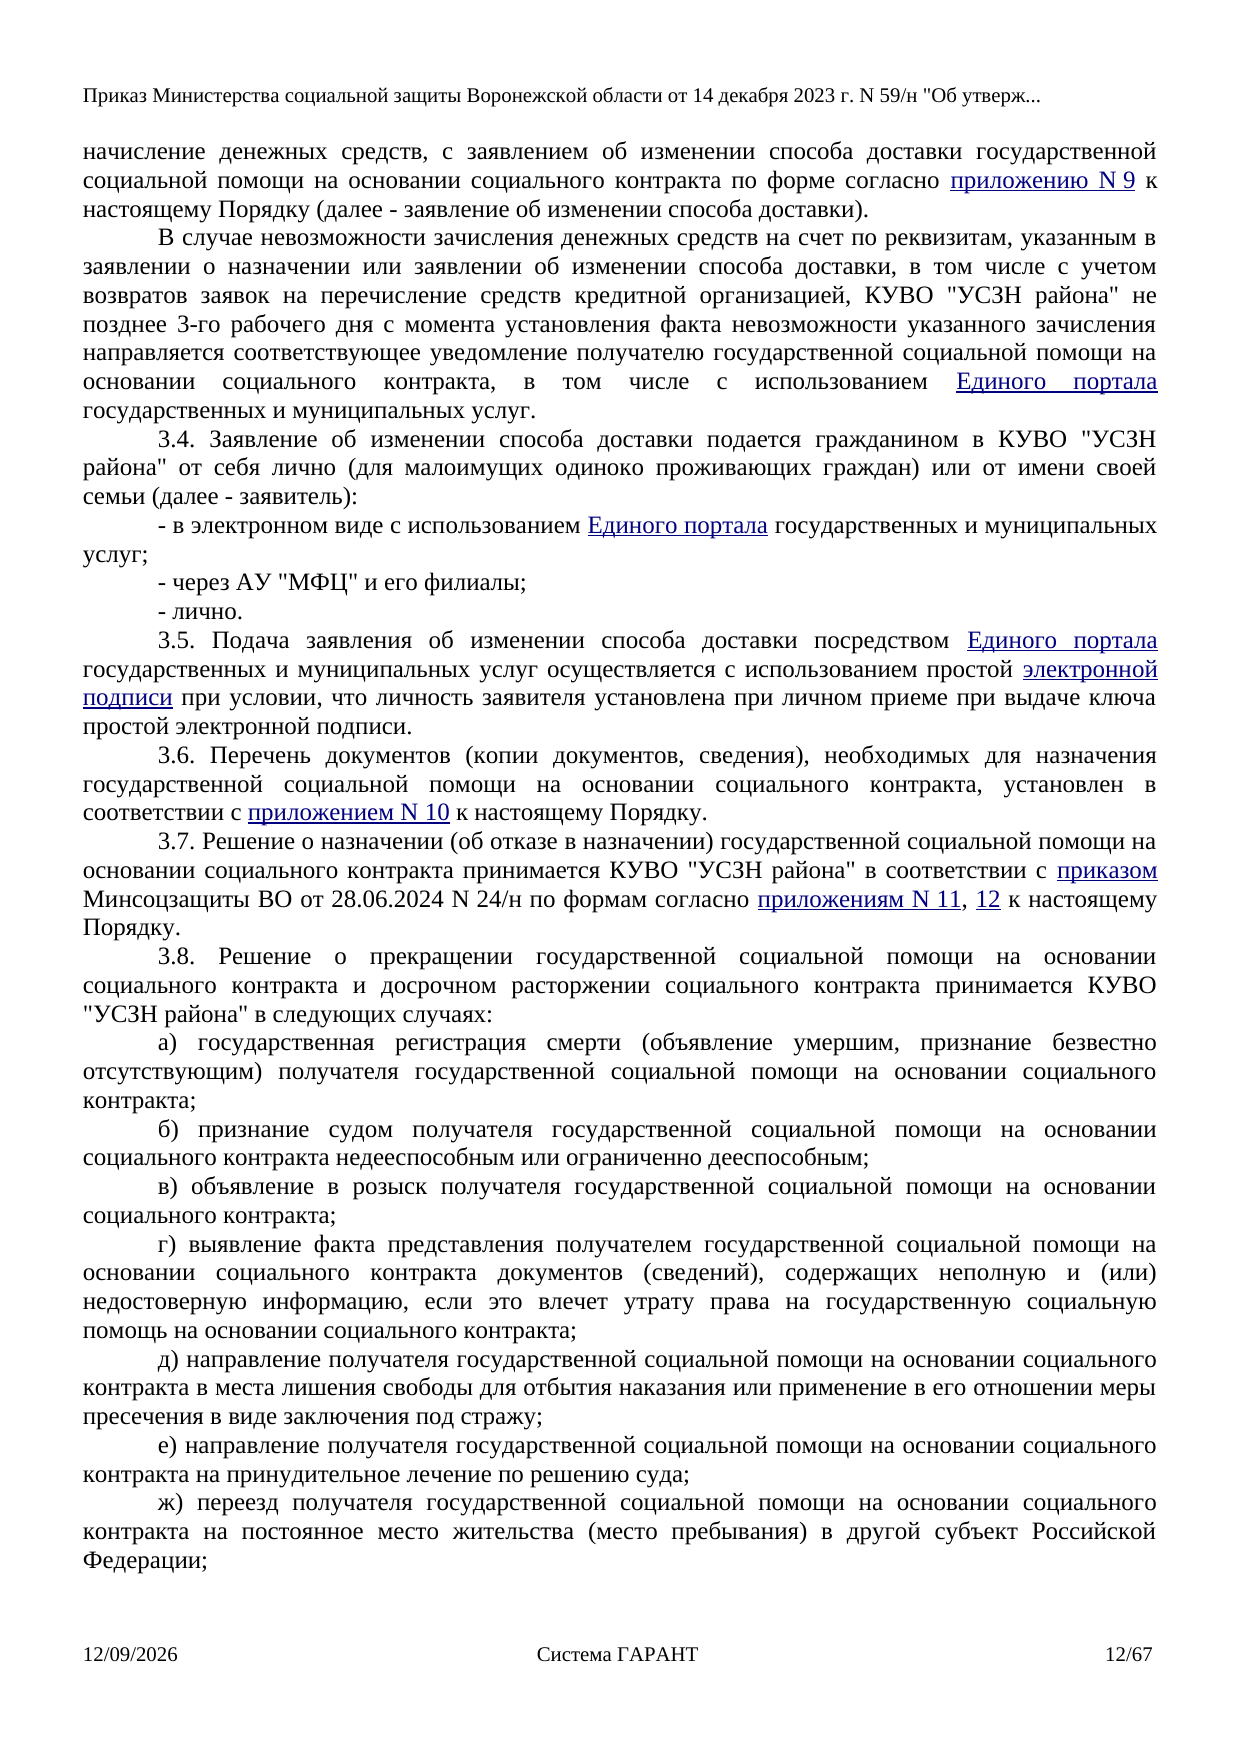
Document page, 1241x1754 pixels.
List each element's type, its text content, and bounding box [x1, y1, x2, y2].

text 3.8. Решение о прекращении государственной социальной помощи на основании социального контракта и досрочном расторжении социального контракта принимается КУВО "УСЗН района" в следующих случаях: [83, 941, 1157, 1027]
text начисление денежных средств, с заявлением об изменении способа доставки государственной социальной помощи на основании социального контракта по форме согласно приложению N 9 к настоящему Порядку (далее - заявление об изменении способа доставки). [83, 136, 1157, 222]
text 3.5. Подача заявления об изменении способа доставки посредством Единого портала государственных и муниципальных услуг осуществляется с использованием простой электронной подписи при условии, что личность заявителя установлена при личном приеме при выдаче ключа простой электронной подписи. [83, 625, 1157, 740]
text В случае невозможности зачисления денежных средств на счет по реквизитам, указанным в заявлении о назначении или заявлении об изменении способа доставки, в том числе с учетом возвратов заявок на перечисление средств кредитной организацией, КУВО "УСЗН района" не позднее 3-го рабочего дня с момента установления факта невозможности указанного зачисления направляется соответствующее уведомление получателю государственной социальной помощи на основании социального контракта, в том числе с использованием Единого портала государственных и муниципальных услуг. [83, 222, 1157, 424]
text б) признание судом получателя государственной социальной помощи на основании социального контракта недееспособным или ограниченно дееспособным; [83, 1114, 1157, 1171]
text в) объявление в розыск получателя государственной социальной помощи на основании социального контракта; [83, 1171, 1157, 1229]
text е) направление получателя государственной социальной помощи на основании социального контракта на принудительное лечение по решению суда; [83, 1430, 1157, 1487]
text а) государственная регистрация смерти (объявление умершим, признание безвестно отсутствующим) получателя государственной социальной помощи на основании социального контракта; [83, 1027, 1157, 1114]
text г) выявление факта представления получателем государственной социальной помощи на основании социального контракта документов (сведений), содержащих неполную и (или) недостоверную информацию, если это влечет утрату права на государственную социальную помощь на основании социального контракта; [83, 1229, 1157, 1344]
text 3.6. Перечень документов (копии документов, сведения), необходимых для назначения государственной социальной помощи на основании социального контракта, установлен в соответствии с приложением N 10 к настоящему Порядку. [83, 740, 1157, 826]
text - через АУ "МФЦ" и его филиалы; [83, 567, 1157, 596]
text д) направление получателя государственной социальной помощи на основании социального контракта в места лишения свободы для отбытия наказания или применение в его отношении меры пресечения в виде заключения под стражу; [83, 1344, 1157, 1430]
text ж) переезд получателя государственной социальной помощи на основании социального контракта на постоянное место жительства (место пребывания) в другой субъект Российской Федерации; [83, 1487, 1157, 1574]
text - в электронном виде с использованием Единого портала государственных и муниципальных услуг; [83, 510, 1157, 567]
text - лично. [83, 596, 1157, 625]
text 3.7. Решение о назначении (об отказе в назначении) государственной социальной помощи на основании социального контракта принимается КУВО "УСЗН района" в соответствии с приказом Минсоцзащиты ВО от 28.06.2024 N 24/н по формам согласно приложениям N 11, 12 к настоящему Порядку. [83, 826, 1157, 941]
text 3.4. Заявление об изменении способа доставки подается гражданином в КУВО "УСЗН района" от себя лично (для малоимущих одиноко проживающих граждан) или от имени своей семьи (далее - заявитель): [83, 424, 1157, 510]
